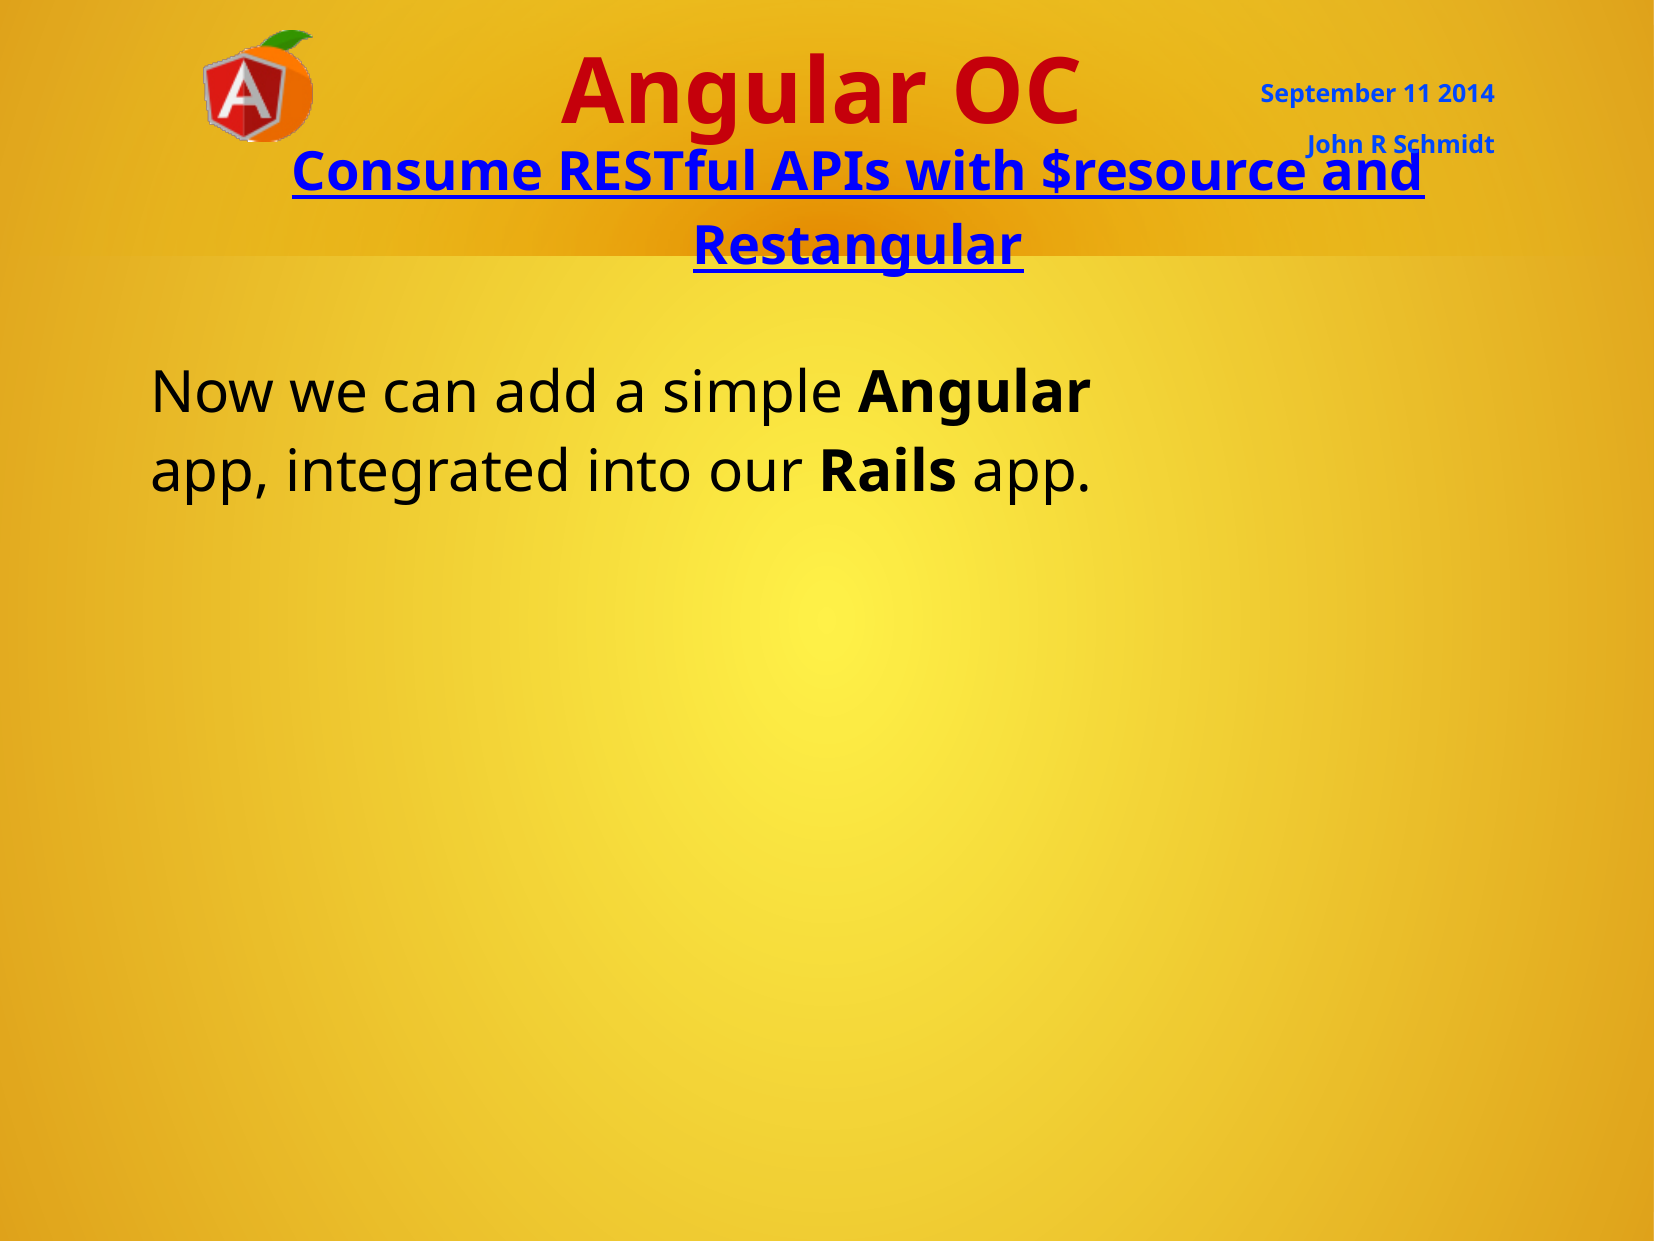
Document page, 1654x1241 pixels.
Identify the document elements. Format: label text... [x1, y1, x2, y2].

subtitle Now we can add a simple Angular app, integrated into our Rails app. [150, 361, 1171, 498]
text_box Consume RESTful APIs with $resource and Restangular [150, 175, 1567, 239]
text_box September 11 2014 John R Schmidt [1200, 51, 1510, 143]
title Angular OC [560, 34, 1086, 142]
picture [202, 30, 316, 142]
